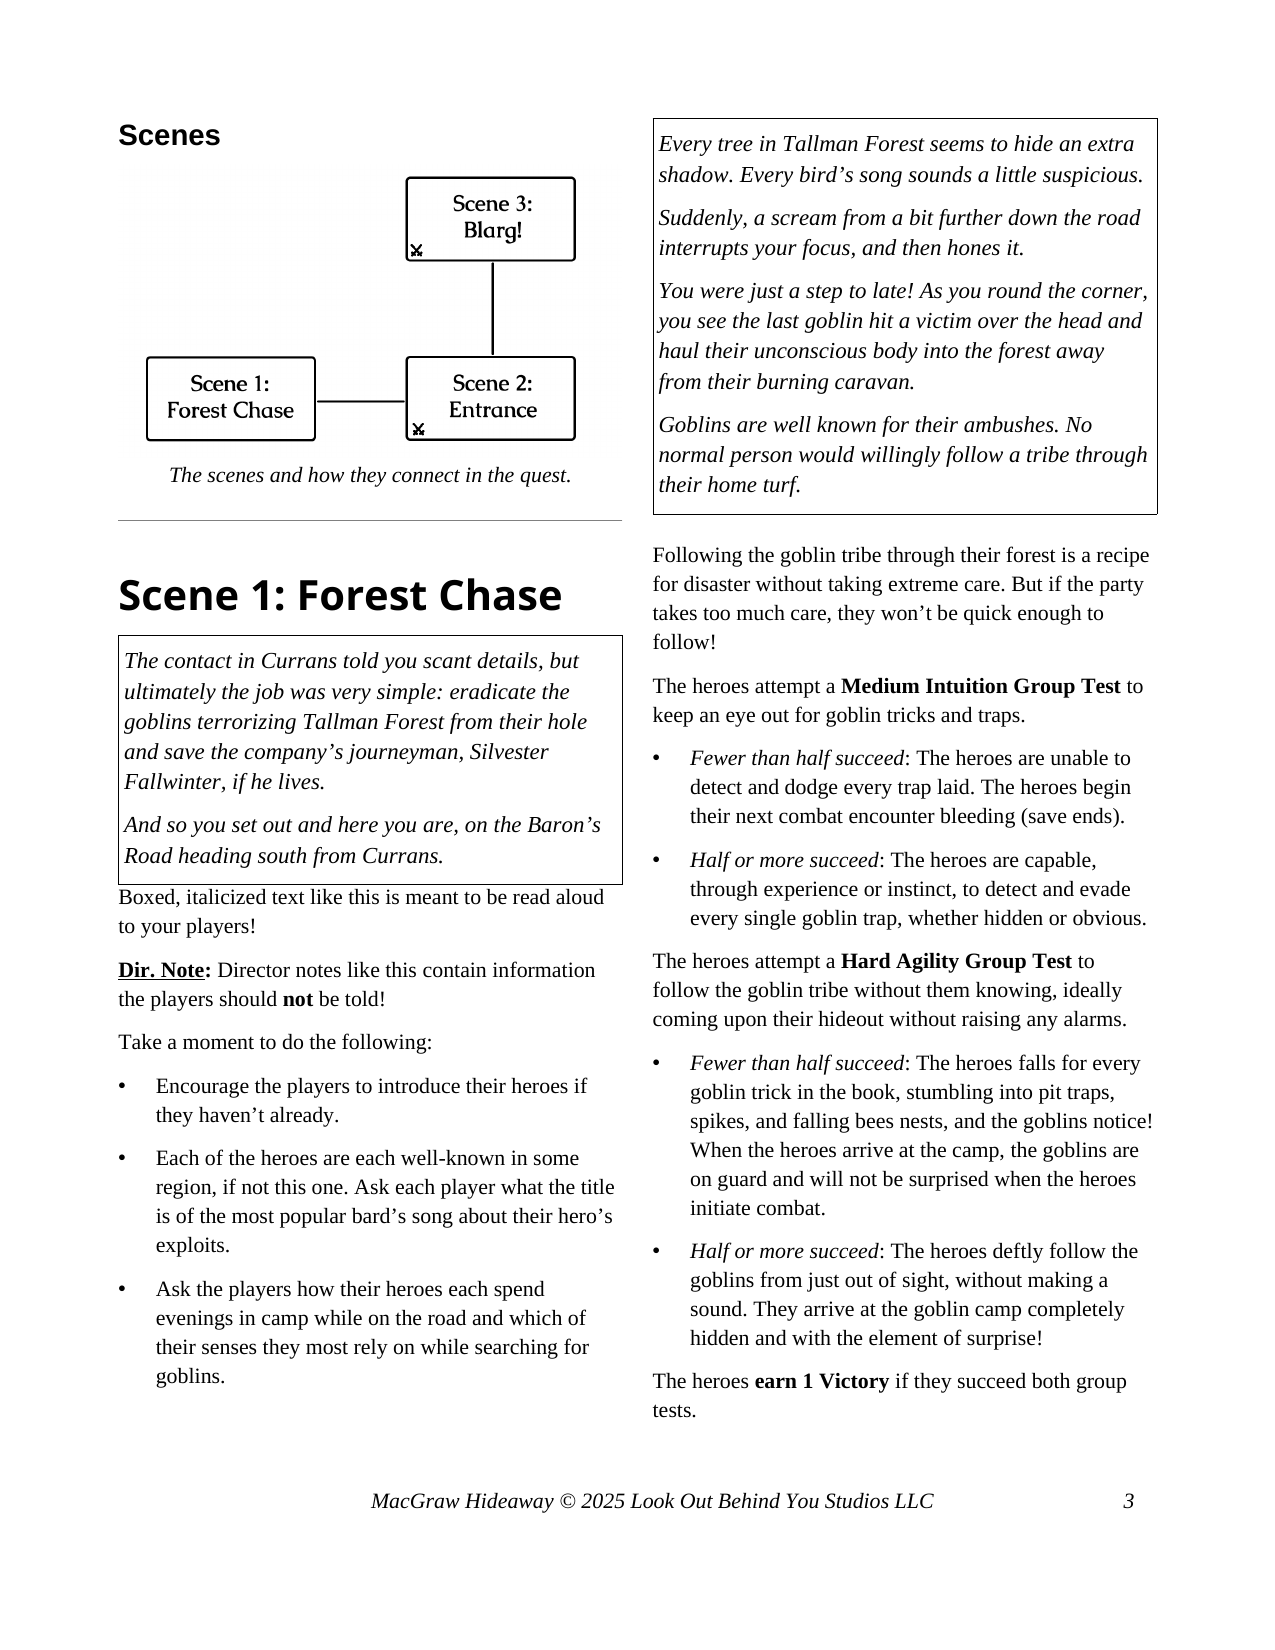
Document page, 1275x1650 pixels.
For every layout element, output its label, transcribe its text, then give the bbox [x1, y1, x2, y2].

list Encourage the players to introduce their heroes if they haven’t already. [118, 1073, 622, 1127]
text The heroes attempt a Medium Intuition Group Test to keep an eye out for goblin tricks and traps. [652, 673, 1157, 727]
list Ask the players how their heroes each spend evenings in camp while on the road and which of their senses they most rely on while searching for goblins. [118, 1276, 622, 1388]
table_header The contact in Currans told you scant details, but ultimately the job was very simple: eradicate the goblins terrorizing Tallman Forest from their hole and save the company’s journeyman, Silvester Fallwinter, if he lives. And so you set out and here you are, on the Baron’s Road heading south from Currans. [119, 636, 622, 884]
subtitle Scene 1: Forest Chase [118, 566, 622, 623]
table_header Every tree in Tallman Forest seems to hide an extra shadow. Every bird’s song sounds a little suspicious. Suddenly, a scream from a bit further down the road interrupts your focus, and then hones it. You were just a step to late! As you round the corner, you see the last goblin hit a victim over the head and haul their unconscious body into the forest away from their burning caravan. Goblins are well known for their ambushes. No normal person would willingly follow a tribe through their home turf. [654, 119, 1157, 514]
list Half or more succeed: The heroes are capable, through experience or instinct, to detect and evade every single goblin trap, whether hidden or obvious. [652, 847, 1157, 930]
subtitle Scenes [118, 118, 622, 152]
subtitle The scenes and how they connect in the quest. [118, 458, 622, 487]
list Fewer than half succeed: The heroes are unable to detect and dodge every trap laid. The heroes begin their next combat encounter bleeding (save ends). [652, 745, 1157, 828]
text Following the goblin tribe through their forest is a recipe for disaster without taking extreme care. But if the party takes too much care, they won’t be quick enough to follow! [652, 542, 1157, 654]
list Half or more succeed: The heroes deftly follow the goblins from just out of sight, without making a sound. They arrive at the goblin camp completely hidden and with the element of surprise! [652, 1238, 1157, 1350]
text Take a moment to do the following: [118, 1029, 622, 1054]
text The heroes earn 1 Victory if they succeed both group tests. [652, 1368, 1157, 1423]
text The heroes attempt a Hard Agility Group Test to follow the goblin tribe without them knowing, ideally coming upon their hideout without raising any alarms. [652, 948, 1157, 1031]
text Dir. Note: Director notes like this contain information the players should not be told! [118, 957, 622, 1011]
list Fewer than half succeed: The heroes falls for every goblin trick in the book, stumbling into pit traps, spikes, and falling bees nests, and the goblins notice! When the heroes arrive at the camp, the goblins are on guard and will not be surprised when the heroes initiate combat. [652, 1050, 1157, 1220]
list Each of the heroes are each well-known in some region, if not this one. Ask each player what the title is of the most popular bard’s song about their hero’s exploits. [118, 1145, 622, 1257]
picture [118, 164, 623, 458]
text Boxed, italicized text like this is meant to be read aloud to your players! [118, 885, 622, 938]
